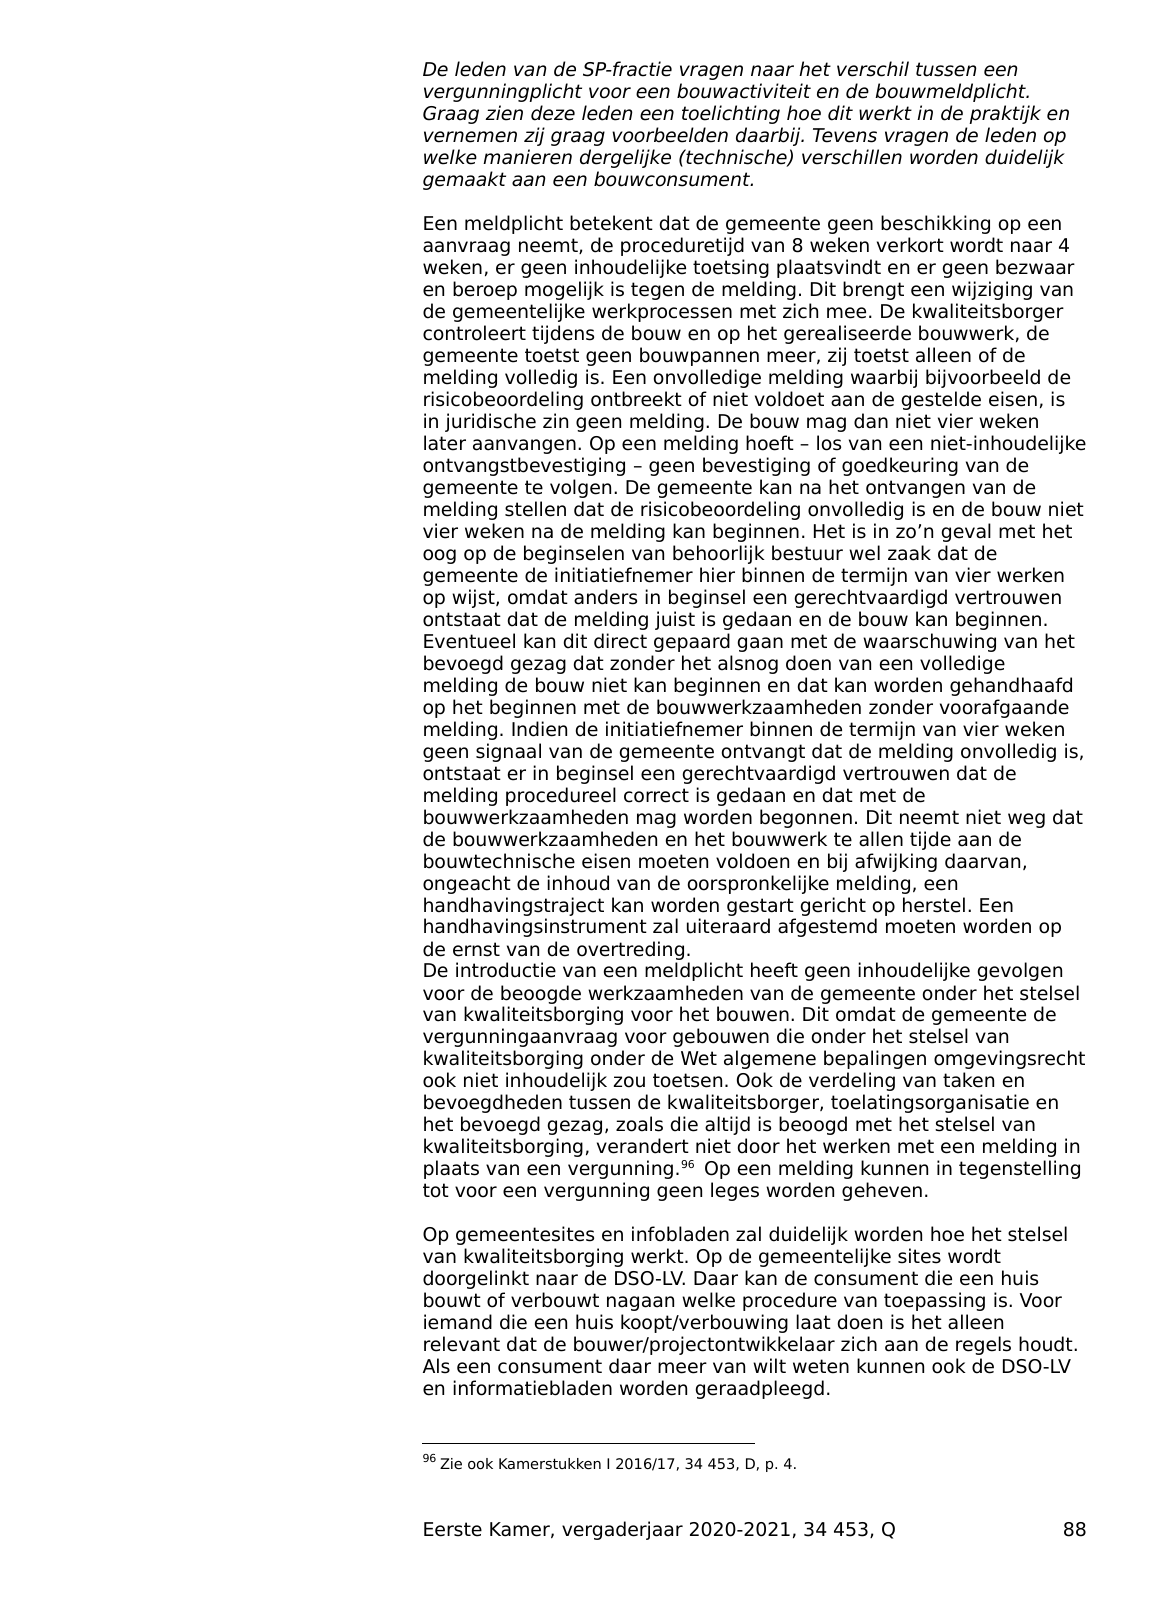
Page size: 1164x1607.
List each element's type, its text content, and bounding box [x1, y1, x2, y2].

text De introductie van een meldplicht heeft geen inhoudelijke gevolgen voor de beoogde werkzaamheden van de gemeente onder het stelsel van kwaliteitsborging voor het bouwen. Dit omdat de gemeente de vergunningaanvraag voor gebouwen die onder het stelsel van kwaliteitsborging onder de Wet algemene bepalingen omgevingsrecht ook niet inhoudelijk zou toetsen. Ook de verdeling van taken en bevoegdheden tussen de kwaliteitsborger, toelatingsorganisatie en het bevoegd gezag, zoals die altijd is beoogd met het stelsel van kwaliteitsborging, verandert niet door het werken met een melding in plaats van een vergunning. Op een melding kunnen in tegenstelling tot voor een vergunning geen leges worden geheven. [422, 960, 1087, 1202]
text Zie ook Kamerstukken I 2016/17, 34 453, D, p. 4. [422, 1452, 1087, 1474]
text Op gemeentesites en infobladen zal duidelijk worden hoe het stelsel van kwaliteitsborging werkt. Op de gemeentelijke sites wordt doorgelinkt naar de DSO-LV. Daar kan de consument die een huis bouwt of verbouwt nagaan welke procedure van toepassing is. Voor iemand die een huis koopt/verbouwing laat doen is het alleen relevant dat de bouwer/projectontwikkelaar zich aan de regels houdt. Als een consument daar meer van wilt weten kunnen ook de DSO-LV en informatiebladen worden geraadpleegd. [422, 1224, 1087, 1400]
text Een meldplicht betekent dat de gemeente geen beschikking op een aanvraag neemt, de proceduretijd van 8 weken verkort wordt naar 4 weken, er geen inhoudelijke toetsing plaatsvindt en er geen bezwaar en beroep mogelijk is tegen de melding. Dit brengt een wijziging van de gemeentelijke werkprocessen met zich mee. De kwaliteitsborger controleert tijdens de bouw en op het gerealiseerde bouwwerk, de gemeente toetst geen bouwpannen meer, zij toetst alleen of de melding volledig is. Een onvolledige melding waarbij bijvoorbeeld de risicobeoordeling ontbreekt of niet voldoet aan de gestelde eisen, is in juridische zin geen melding. De bouw mag dan niet vier weken later aanvangen. Op een melding hoeft – los van een niet-inhoudelijke ontvangstbevestiging – geen bevestiging of goedkeuring van de gemeente te volgen. De gemeente kan na het ontvangen van de melding stellen dat de risicobeoordeling onvolledig is en de bouw niet vier weken na de melding kan beginnen. Het is in zo’n geval met het oog op de beginselen van behoorlijk bestuur wel zaak dat de gemeente de initiatiefnemer hier binnen de termijn van vier werken op wijst, omdat anders in beginsel een gerechtvaardigd vertrouwen ontstaat dat de melding juist is gedaan en de bouw kan beginnen. Eventueel kan dit direct gepaard gaan met de waarschuwing van het bevoegd gezag dat zonder het alsnog doen van een volledige melding de bouw niet kan beginnen en dat kan worden gehandhaafd op het beginnen met de bouwwerkzaamheden zonder voorafgaande melding. Indien de initiatiefnemer binnen de termijn van vier weken geen signaal van de gemeente ontvangt dat de melding onvolledig is, ontstaat er in beginsel een gerechtvaardigd vertrouwen dat de melding procedureel correct is gedaan en dat met de bouwwerkzaamheden mag worden begonnen. Dit neemt niet weg dat de bouwwerkzaamheden en het bouwwerk te allen tijde aan de bouwtechnische eisen moeten voldoen en bij afwijking daarvan, ongeacht de inhoud van de oorspronkelijke melding, een handhavingstraject kan worden gestart gericht op herstel. Een handhavingsinstrument zal uiteraard afgestemd moeten worden op de ernst van de overtreding. [422, 213, 1087, 960]
text De leden van de SP-fractie vragen naar het verschil tussen een vergunningplicht voor een bouwactiviteit en de bouwmeldplicht. Graag zien deze leden een toelichting hoe dit werkt in de praktijk en vernemen zij graag voorbeelden daarbij. Tevens vragen de leden op welke manieren dergelijke (technische) verschillen worden duidelijk gemaakt aan een bouwconsument. [422, 59, 1087, 191]
